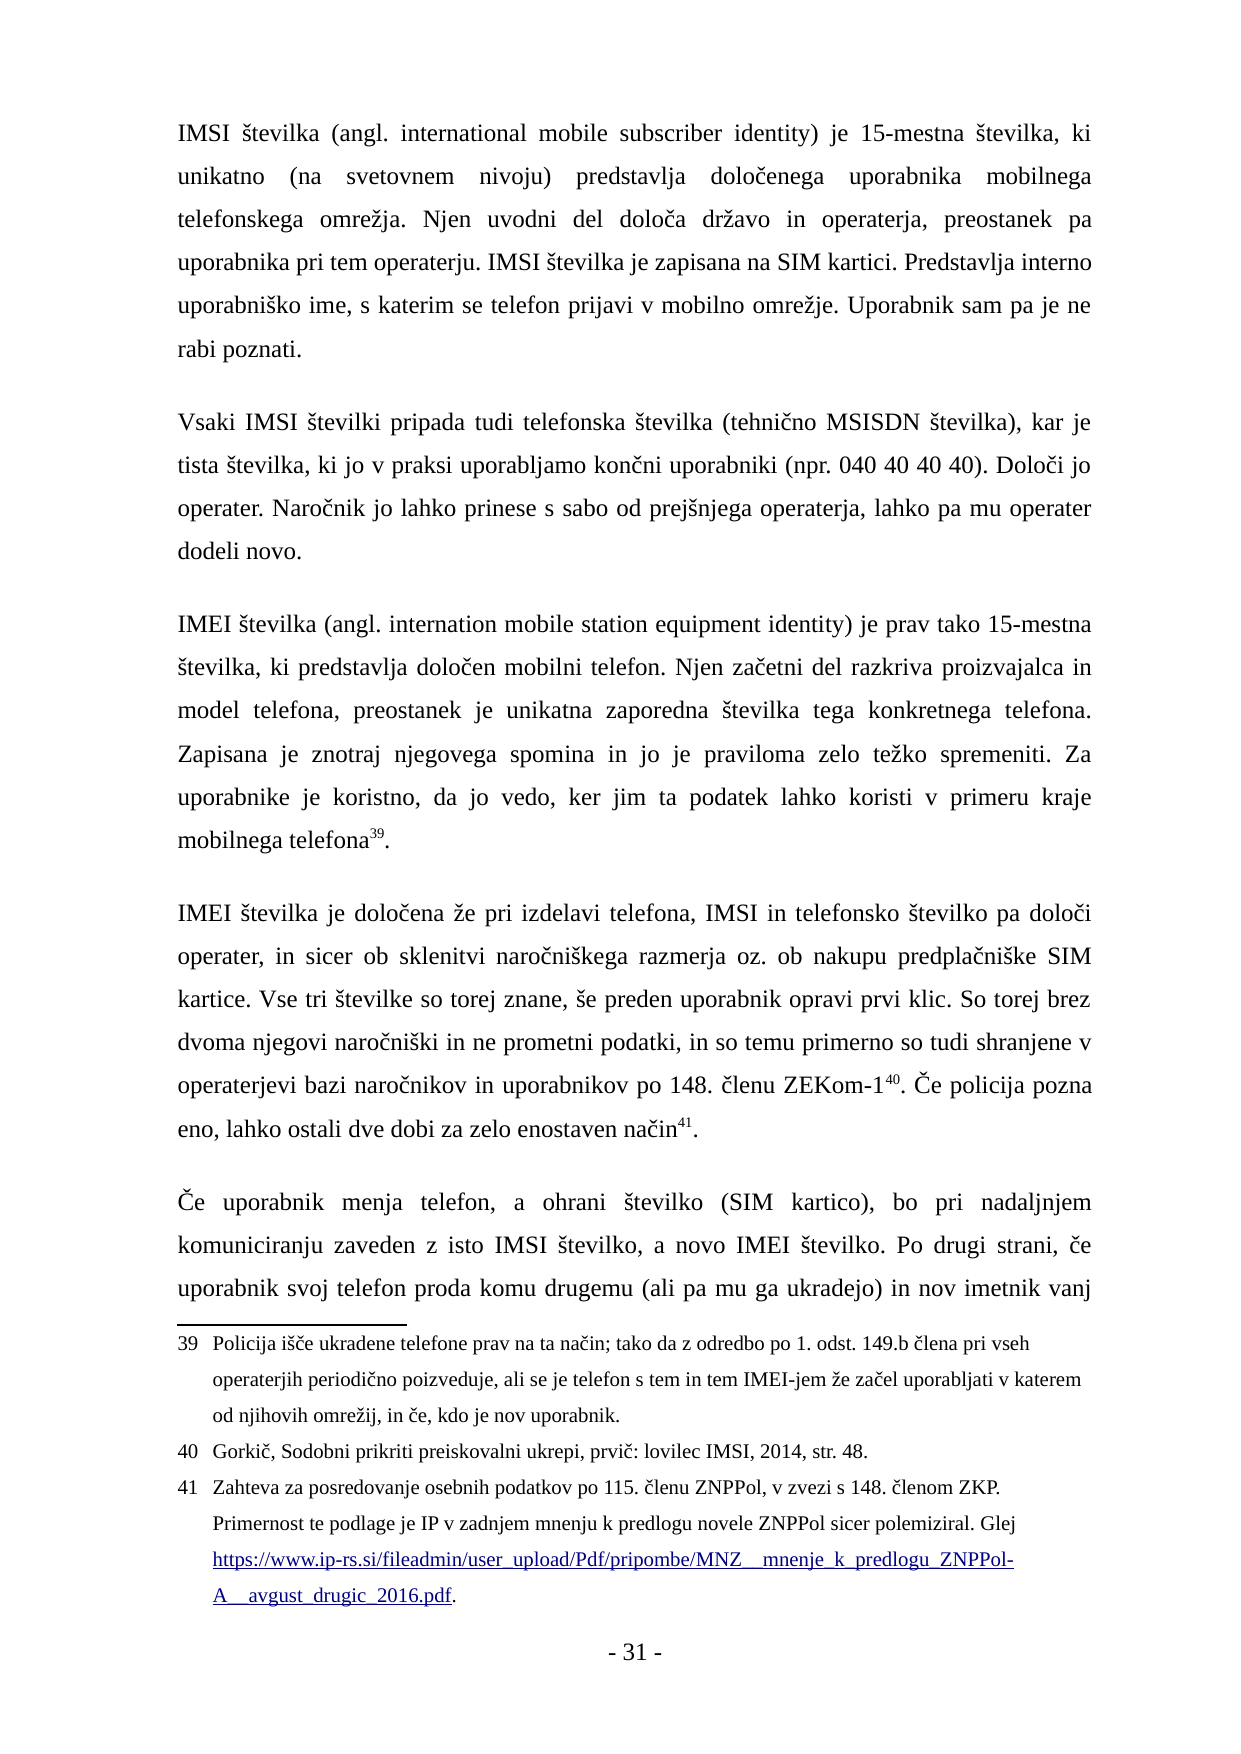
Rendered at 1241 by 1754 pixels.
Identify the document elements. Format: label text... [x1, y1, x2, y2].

text Policija išče ukradene telefone prav na ta način; tako da z odredbo po 1. odst. 149.b člena pri vseh operaterjih periodično poizveduje, ali se je telefon s tem in tem IMEI-jem že začel uporabljati v katerem od njihovih omrežij, in če, kdo je nov uporabnik. [177, 1331, 1093, 1427]
text Gorkič, Sodobni prikriti preiskovalni ukrepi, prvič: lovilec IMSI, 2014, str. 48. [177, 1439, 1093, 1463]
text IMEI številka (angl. internation mobile station equipment identity) je prav tako 15-mestna številka, ki predstavlja določen mobilni telefon. Njen začetni del razkriva proizvajalca in model telefona, preostanek je unikatna zaporedna številka tega konkretnega telefona. Zapisana je znotraj njegovega spomina in jo je praviloma zelo težko spremeniti. Za uporabnike je koristno, da jo vedo, ker jim ta podatek lahko koristi v primeru kraje mobilnega telefona. [177, 609, 1093, 854]
text Vsaki IMSI številki pripada tudi telefonska številka (tehnično MSISDN številka), kar je tista številka, ki jo v praksi uporabljamo končni uporabniki (npr. 040 40 40 40). Določi jo operater. Naročnik jo lahko prinese s sabo od prejšnjega operaterja, lahko pa mu operater dodeli novo. [177, 407, 1093, 565]
text IMSI številka (angl. international mobile subscriber identity) je 15-mestna številka, ki unikatno (na svetovnem nivoju) predstavlja določenega uporabnika mobilnega telefonskega omrežja. Njen uvodni del določa državo in operaterja, preostanek pa uporabnika pri tem operaterju. IMSI številka je zapisana na SIM kartici. Predstavlja interno uporabniško ime, s katerim se telefon prijavi v mobilno omrežje. Uporabnik sam pa je ne rabi poznati. [177, 118, 1093, 362]
text Zahteva za posredovanje osebnih podatkov po 115. členu ZNPPol, v zvezi s 148. členom ZKP. Primernost te podlage je IP v zadnjem mnenju k predlogu novele ZNPPol sicer polemiziral. Glej https://www.ip-rs.si/fileadmin/user_upload/Pdf/pripombe/MNZ__mnenje_k_predlogu_ZNPPol-A__avgust_drugic_2016.pdf. [177, 1475, 1093, 1607]
text IMEI številka je določena že pri izdelavi telefona, IMSI in telefonsko številko pa določi operater, in sicer ob sklenitvi naročniškega razmerja oz. ob nakupu predplačniške SIM kartice. Vse tri številke so torej znane, še preden uporabnik opravi prvi klic. So torej brez dvoma njegovi naročniški in ne prometni podatki, in so temu primerno so tudi shranjene v operaterjevi bazi naročnikov in uporabnikov po 148. členu ZEKom-1. Če policija pozna eno, lahko ostali dve dobi za zelo enostaven način. [177, 898, 1093, 1142]
text Če uporabnik menja telefon, a ohrani številko (SIM kartico), bo pri nadaljnjem komuniciranju zaveden z isto IMSI številko, a novo IMEI številko. Po drugi strani, če uporabnik svoj telefon proda komu drugemu (ali pa mu ga ukradejo) in nov imetnik vanj [177, 1187, 1093, 1302]
